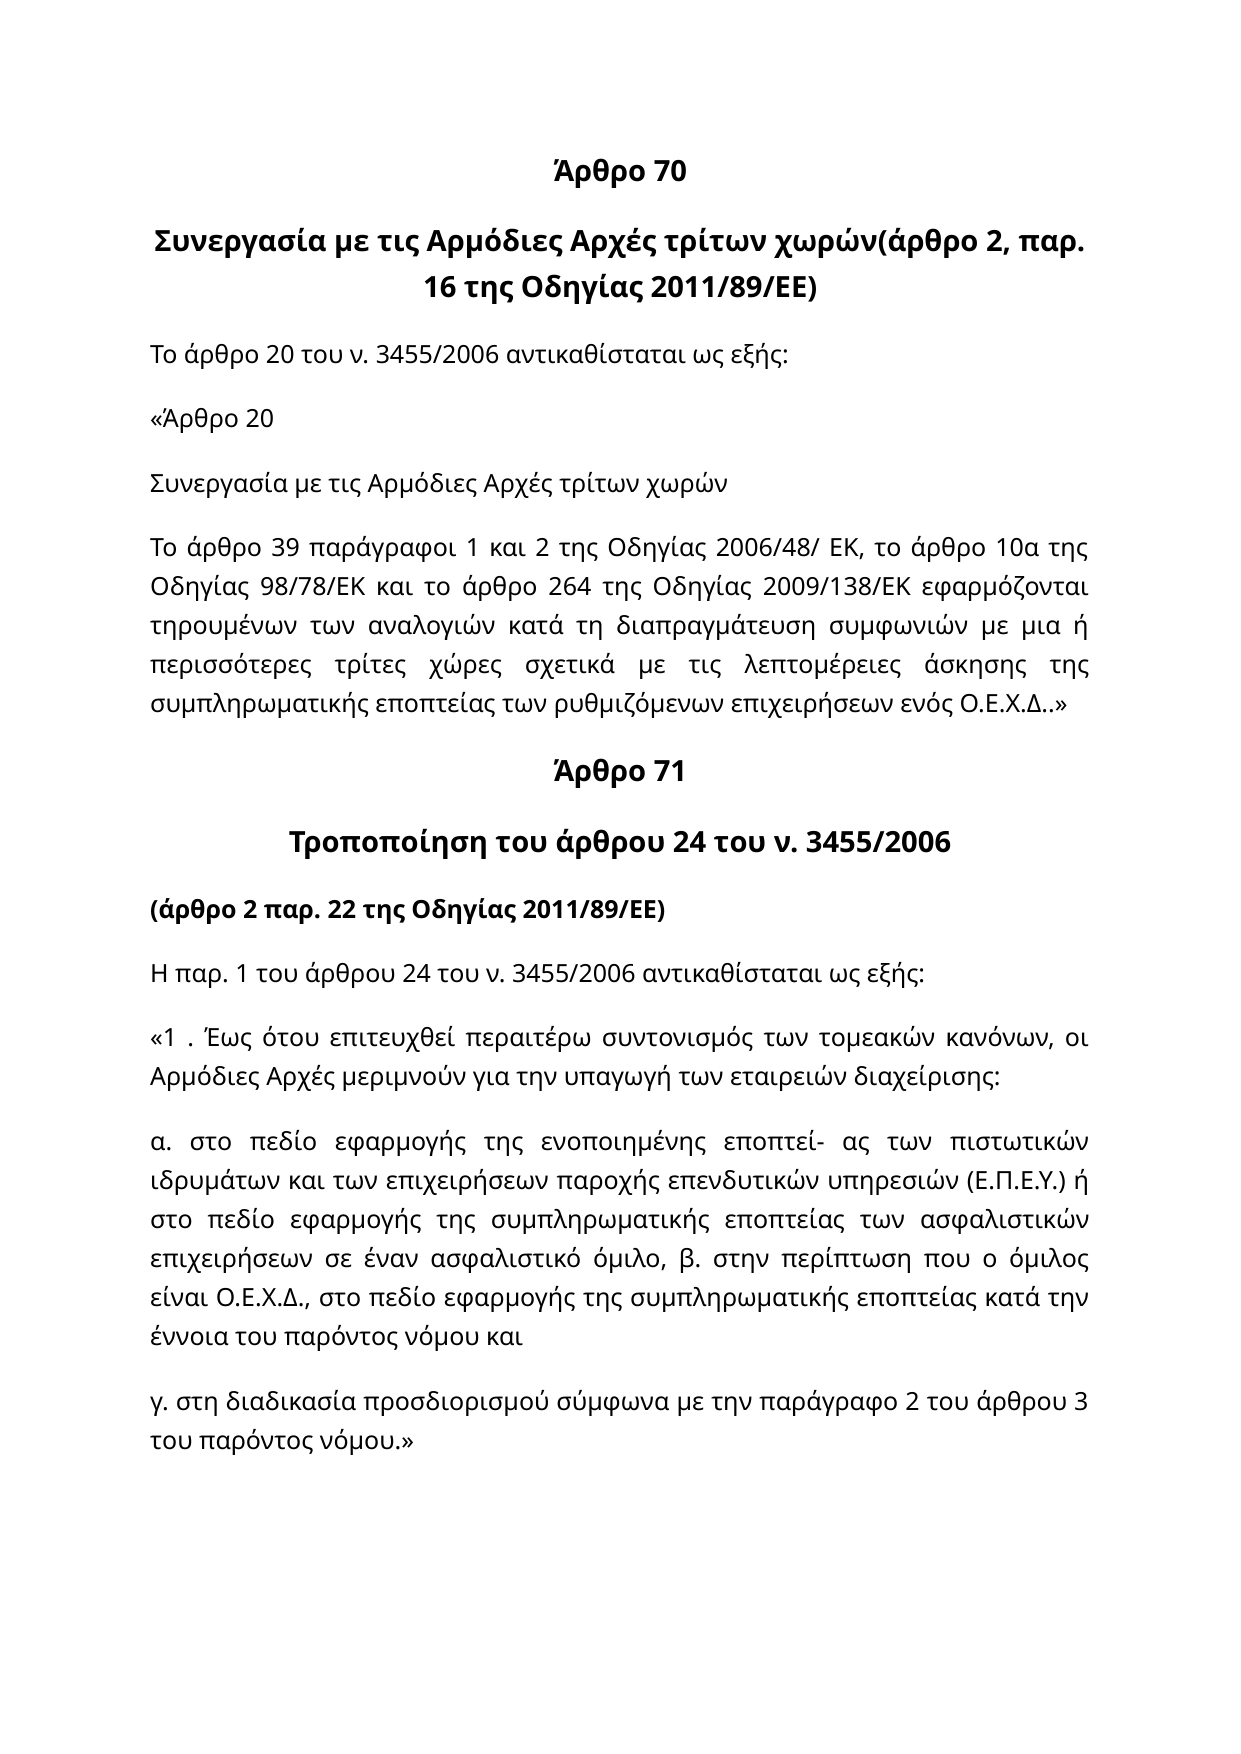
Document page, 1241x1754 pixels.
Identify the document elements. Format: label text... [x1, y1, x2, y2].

subtitle Άρθρο 71 [150, 750, 1090, 790]
text α. στο πεδίο εφαρμογής της ενοποιημένης εποπτεί- ας των πιστωτικών ιδρυμάτων και των επιχειρήσεων παροχής επενδυτικών υπηρεσιών (Ε.Π.Ε.Υ.) ή στο πεδίο εφαρμογής της συμπληρωματικής εποπτείας των ασφαλιστικών επιχειρήσεων σε έναν ασφαλιστικό όμιλο, β. στην περίπτωση που ο όμιλος είναι Ο.Ε.Χ.Δ., στο πεδίο εφαρμογής της συμπληρωματικής εποπτείας κατά την έννοια του παρόντος νόμου και [150, 1123, 1090, 1353]
text Συνεργασία με τις Αρμόδιες Αρχές τρίτων χωρών [150, 465, 1090, 499]
subtitle Άρθρο 70 [150, 150, 1090, 190]
text Η παρ. 1 του άρθρου 24 του ν. 3455/2006 αντικαθίσταται ως εξής: [150, 956, 1090, 990]
text γ. στη διαδικασία προσδιορισμού σύμφωνα με την παράγραφο 2 του άρθρου 3 του παρόντος νόμου.» [150, 1383, 1090, 1456]
text (άρθρο 2 παρ. 22 της Οδηγίας 2011/89/ΕΕ) [150, 891, 1090, 926]
subtitle Τροποποίηση του άρθρου 24 του ν. 3455/2006 [150, 821, 1090, 861]
subtitle Συνεργασία με τις Αρμόδιες Αρχές τρίτων χωρών(άρθρο 2, παρ. 16 της Οδηγίας 2011/89/ΕΕ) [150, 221, 1090, 306]
text Το άρθρο 39 παράγραφοι 1 και 2 της Οδηγίας 2006/48/ ΕΚ, το άρθρο 10α της Οδηγίας 98/78/ΕΚ και το άρθρο 264 της Οδηγίας 2009/138/ΕΚ εφαρμόζονται τηρουμένων των αναλογιών κατά τη διαπραγμάτευση συμφωνιών με μια ή περισσότερες τρίτες χώρες σχετικά με τις λεπτομέρειες άσκησης της συμπληρωματικής εποπτείας των ρυθμιζόμενων επιχειρήσεων ενός Ο.Ε.Χ.Δ..» [150, 529, 1090, 720]
text Το άρθρο 20 του ν. 3455/2006 αντικαθίσταται ως εξής: [150, 337, 1090, 371]
text «Άρθρο 20 [150, 401, 1090, 435]
text «1 . Έως ότου επιτευχθεί περαιτέρω συντονισμός των τομεακών κανόνων, οι Αρμόδιες Αρχές μεριμνούν για την υπαγωγή των εταιρειών διαχείρισης: [150, 1020, 1090, 1093]
